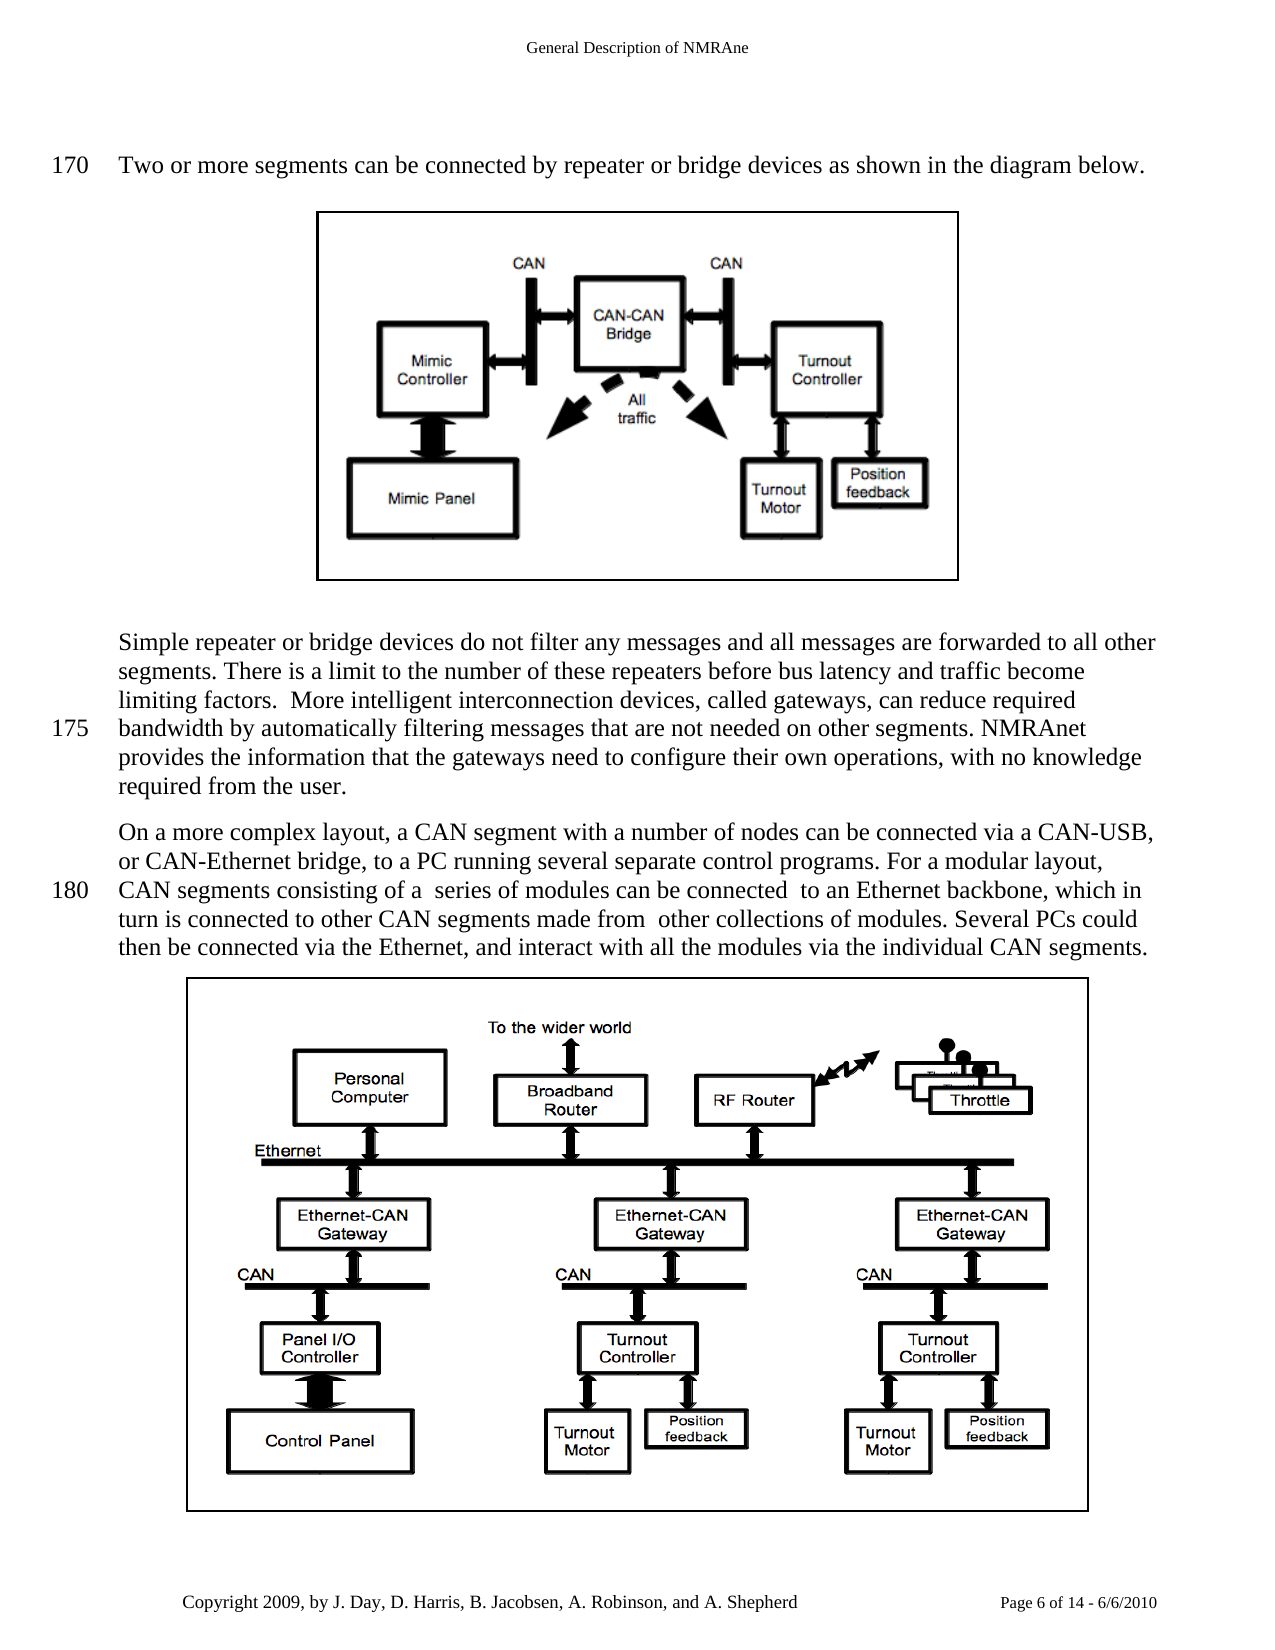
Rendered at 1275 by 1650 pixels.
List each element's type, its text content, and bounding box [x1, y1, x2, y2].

text On a more complex layout, a CAN segment with a number of nodes can be connected via a CAN-USB, or CAN-Ethernet bridge, to a PC running several separate control programs. For a modular layout, CAN segments consisting of a series of modules can be connected to an Ethernet backbone, which in turn is connected to other CAN segments made from other collections of modules. Several PCs could then be connected via the Ethernet, and interact with all the modules via the individual CAN segments. [118, 817, 1157, 961]
picture [321, 216, 954, 576]
text Two or more segments can be connected by repeater or bridge devices as shown in the diagram below. [118, 150, 1157, 179]
text Simple repeater or bridge devices do not filter any messages and all messages are forwarded to all other segments. There is a limit to the number of these repeaters before bus latency and traffic become limiting factors. More intelligent interconnection devices, called gateways, can reduce required bandwidth by automatically filtering messages that are not needed on other segments. NMRAnet provides the information that the gateways need to configure their own operations, with no knowledge required from the user. [118, 627, 1157, 800]
picture [191, 982, 1084, 1507]
text [188, 979, 1087, 1510]
